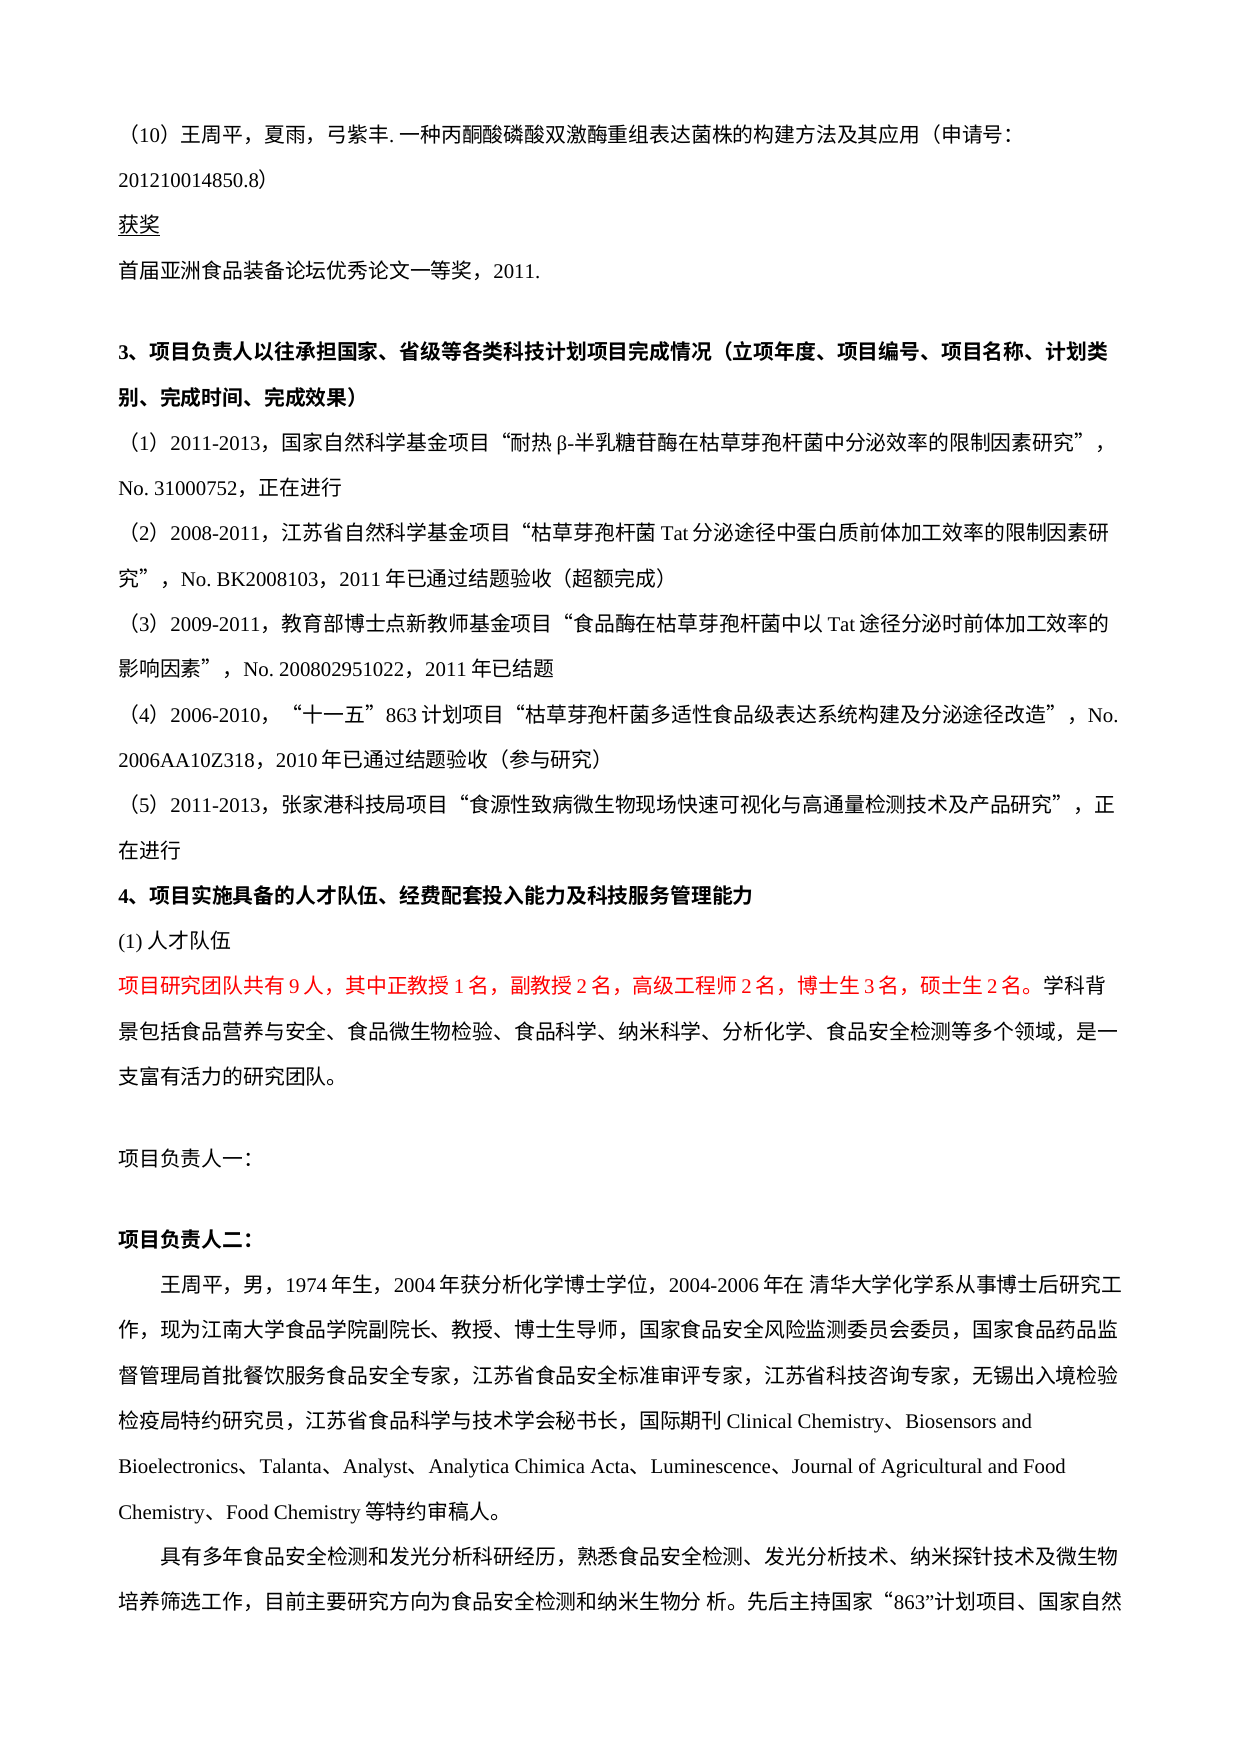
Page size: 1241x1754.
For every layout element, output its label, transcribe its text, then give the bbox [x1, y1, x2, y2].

text 项目研究团队共有9人，其中正教授1名，副教授2名，高级工程师2名，博士生3名，硕士生2名。学科背景包括食品营养与安全、食品微生物检验、食品科学、纳米科学、分析化学、食品安全检测等多个领域，是一支富有活力的研究团队。 [118, 970, 1122, 1091]
text 3、项目负责人以往承担国家、省级等各类科技计划项目完成情况（立项年度、项目编号、项目名称、计划类别、完成时间、完成效果） [118, 335, 1122, 411]
text 项目负责人二： [118, 1223, 1122, 1253]
text 项目负责人一： [118, 1142, 1122, 1172]
text （2）2008-2011，江苏省自然科学基金项目“枯草芽孢杆菌Tat分泌途径中蛋白质前体加工效率的限制因素研究”，No. BK2008103，2011年已通过结题验收（超额完成） [118, 517, 1122, 592]
text （4）2006-2010，“十一五”863计划项目“枯草芽孢杆菌多适性食品级表达系统构建及分泌途径改造”，No. 2006AA10Z318，2010年已通过结题验收（参与研究） [118, 698, 1122, 773]
text (1) 人才队伍 [118, 924, 1122, 955]
text 王周平，男，1974年生，2004年获分析化学博士学位，2004-2006年在 清华大学化学系从事博士后研究工作，现为江南大学食品学院副院长、教授、博士生导师，国家食品安全风险监测委员会委员，国家食品药品监督管理局首批餐饮服务食品安全专家，江苏省食品安全标准审评专家，江苏省科技咨询专家，无锡出入境检验检疫局特约研究员，江苏省食品科学与技术学会秘书长，国际期刊Clinical Chemistry、Biosensors and Bioelectronics、Talanta、Analyst、Analytica Chimica Acta、Luminescence、Journal of Agricultural and Food Chemistry、Food Chemistry等特约审稿人。 [118, 1268, 1122, 1525]
text （5）2011-2013，张家港科技局项目“食源性致病微生物现场快速可视化与高通量检测技术及产品研究”，正在进行 [118, 788, 1122, 864]
text 首届亚洲食品装备论坛优秀论文一等奖，2011. [118, 254, 1122, 284]
text 获奖 [118, 209, 1122, 239]
text （10）王周平，夏雨，弓紫丰. 一种丙酮酸磷酸双激酶重组表达菌株的构建方法及其应用（申请号：201210014850.8） [118, 118, 1122, 194]
text （3）2009-2011，教育部博士点新教师基金项目“食品酶在枯草芽孢杆菌中以Tat途径分泌时前体加工效率的影响因素”，No. 200802951022，2011年已结题 [118, 607, 1122, 683]
text 4、项目实施具备的人才队伍、经费配套投入能力及科技服务管理能力 [118, 879, 1122, 909]
text （1）2011-2013，国家自然科学基金项目“耐热β-半乳糖苷酶在枯草芽孢杆菌中分泌效率的限制因素研究”，No. 31000752，正在进行 [118, 426, 1122, 502]
text 具有多年食品安全检测和发光分析科研经历，熟悉食品安全检测、发光分析技术、纳米探针技术及微生物培养筛选工作，目前主要研究方向为食品安全检测和纳米生物分 析。先后主持国家“863”计划项目、国家自然 [118, 1540, 1122, 1616]
